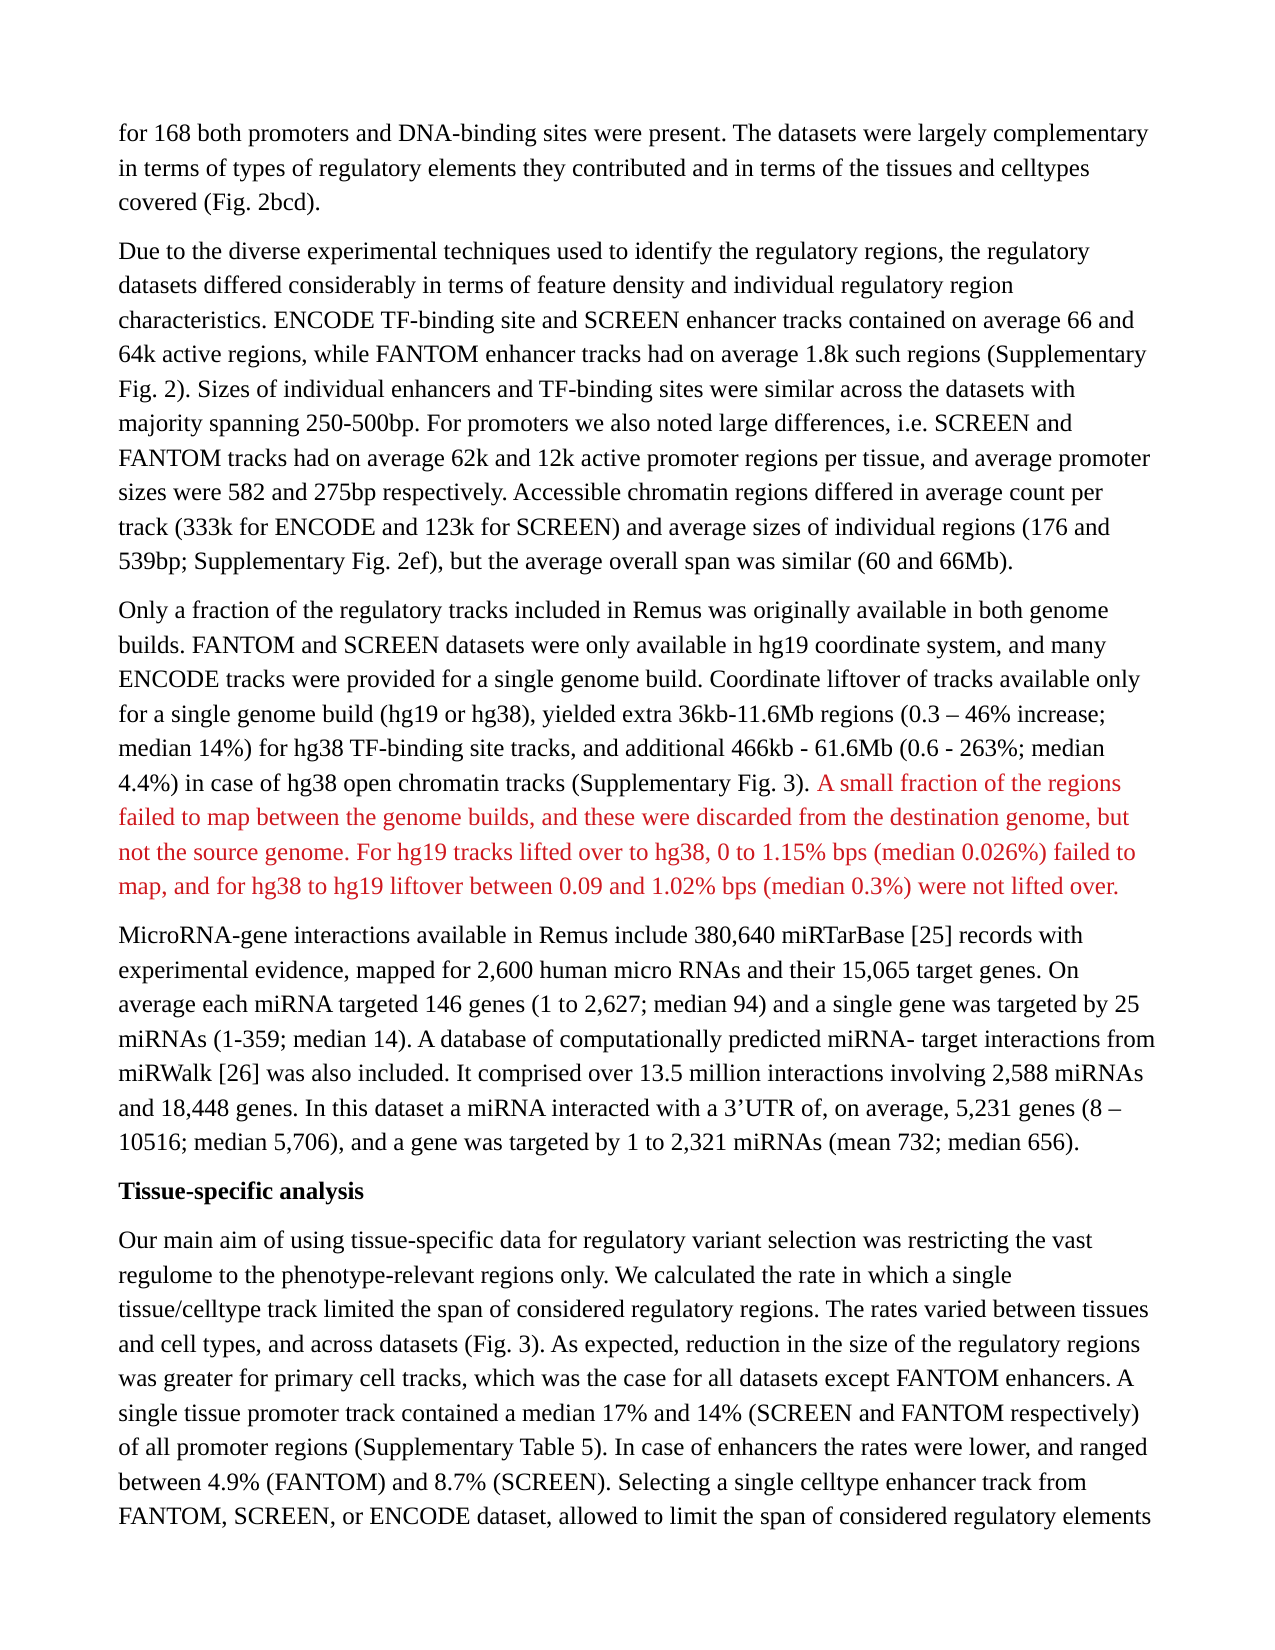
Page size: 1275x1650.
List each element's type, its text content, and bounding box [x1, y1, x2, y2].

text Tissue-specific analysis [118, 1176, 1157, 1205]
text Only a fraction of the regulatory tracks included in Remus was originally available in both genome builds. FANTOM and SCREEN datasets were only available in hg19 coordinate system, and many ENCODE tracks were provided for a single genome build. Coordinate liftover of tracks available only for a single genome build (hg19 or hg38), yielded extra 36kb-11.6Mb regions (0.3 – 46% increase; median 14%) for hg38 TF-binding site tracks, and additional 466kb - 61.6Mb (0.6 - 263%; median 4.4%) in case of hg38 open chromatin tracks (Supplementary Fig. 3). A small fraction of the regions failed to map between the genome builds, and these were discarded from the destination genome, but not the source genome. For hg19 tracks lifted over to hg38, 0 to 1.15% bps (median 0.026%) failed to map, and for hg38 to hg19 liftover between 0.09 and 1.02% bps (median 0.3%) were not lifted over. [118, 596, 1157, 900]
text for 168 both promoters and DNA-binding sites were present. The datasets were largely complementary in terms of types of regulatory elements they contributed and in terms of the tissues and celltypes covered (Fig. 2bcd). [118, 118, 1157, 216]
text MicroRNA-gene interactions available in Remus include 380,640 miRTarBase [25] records with experimental evidence, mapped for 2,600 human micro RNAs and their 15,065 target genes. On average each miRNA targeted 146 genes (1 to 2,627; median 94) and a single gene was targeted by 25 miRNAs (1-359; median 14). A database of computationally predicted miRNA- target interactions from miRWalk [26] was also included. It comprised over 13.5 million interactions involving 2,588 miRNAs and 18,448 genes. In this dataset a miRNA interacted with a 3’UTR of, on average, 5,231 genes (8 – 10516; median 5,706), and a gene was targeted by 1 to 2,321 miRNAs (mean 732; median 656). [118, 920, 1157, 1156]
text Due to the diverse experimental techniques used to identify the regulatory regions, the regulatory datasets differed considerably in terms of feature density and individual regulatory region characteristics. ENCODE TF-binding site and SCREEN enhancer tracks contained on average 66 and 64k active regions, while FANTOM enhancer tracks had on average 1.8k such regions (Supplementary Fig. 2). Sizes of individual enhancers and TF-binding sites were similar across the datasets with majority spanning 250-500bp. For promoters we also noted large differences, i.e. SCREEN and FANTOM tracks had on average 62k and 12k active promoter regions per tissue, and average promoter sizes were 582 and 275bp respectively. Accessible chromatin regions differed in average count per track (333k for ENCODE and 123k for SCREEN) and average sizes of individual regions (176 and 539bp; Supplementary Fig. 2ef), but the average overall span was similar (60 and 66Mb). [118, 236, 1157, 575]
text Our main aim of using tissue-specific data for regulatory variant selection was restricting the vast regulome to the phenotype-relevant regions only. We calculated the rate in which a single tissue/celltype track limited the span of considered regulatory regions. The rates varied between tissues and cell types, and across datasets (Fig. 3). As expected, reduction in the size of the regulatory regions was greater for primary cell tracks, which was the case for all datasets except FANTOM enhancers. A single tissue promoter track contained a median 17% and 14% (SCREEN and FANTOM respectively) of all promoter regions (Supplementary Table 5). In case of enhancers the rates were lower, and ranged between 4.9% (FANTOM) and 8.7% (SCREEN). Selecting a single celltype enhancer track from FANTOM, SCREEN, or ENCODE dataset, allowed to limit the span of considered regulatory elements [118, 1225, 1157, 1530]
